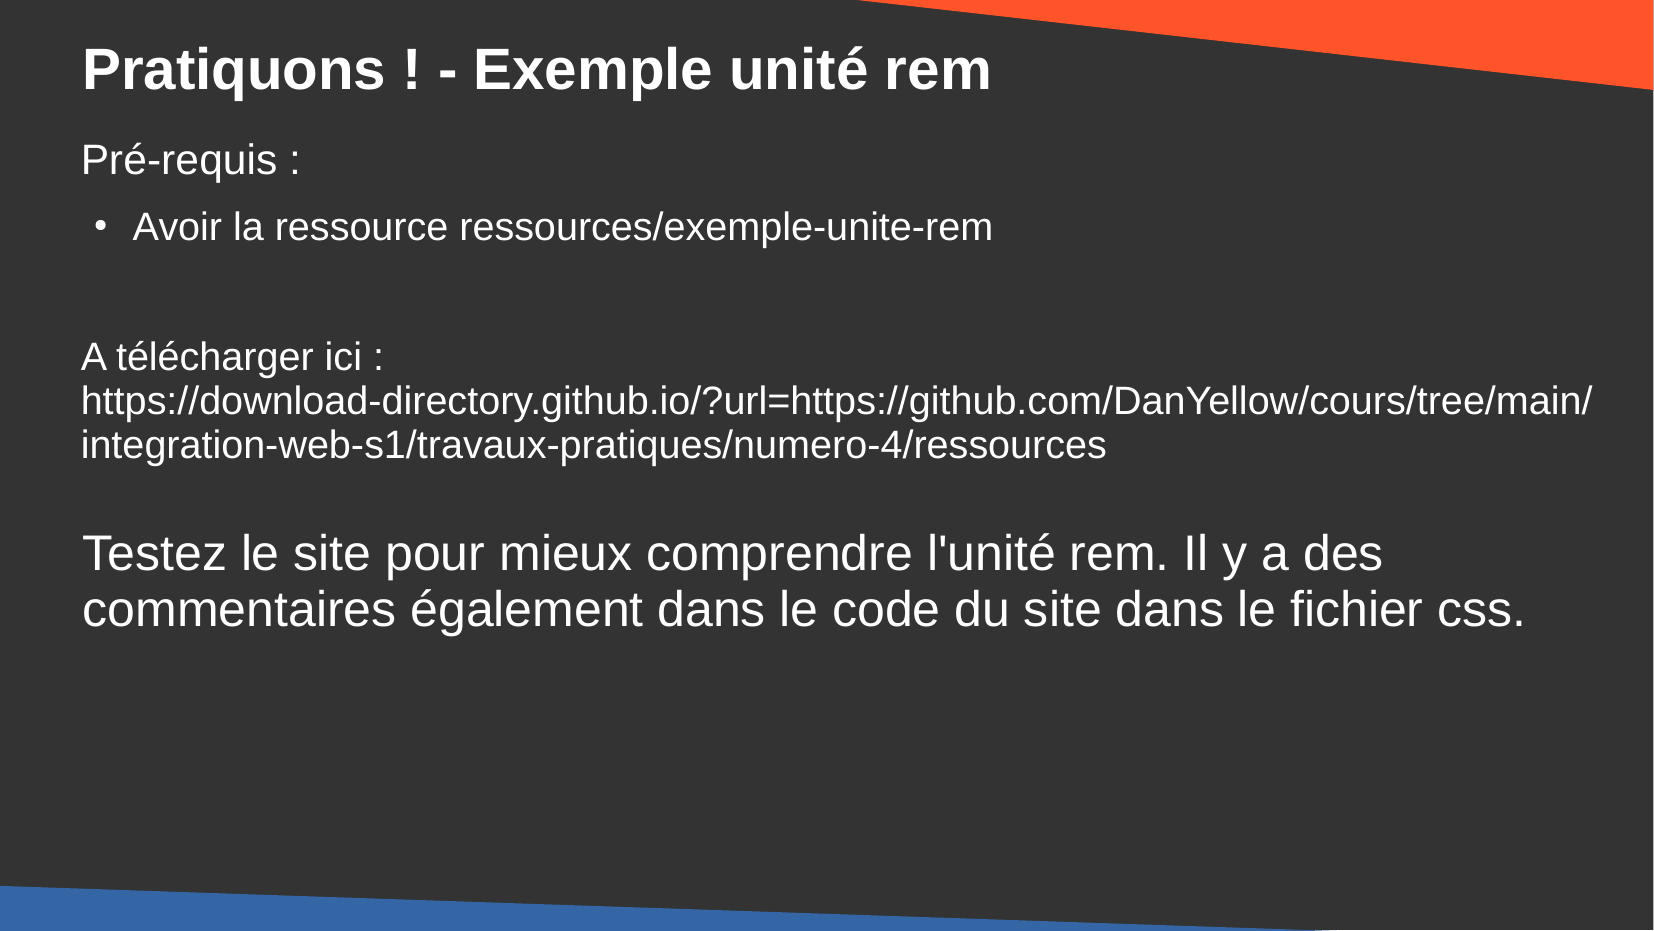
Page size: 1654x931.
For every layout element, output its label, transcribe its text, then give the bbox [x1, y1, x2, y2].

text_box [857, 0, 1654, 90]
list Pré-requis : Avoir la ressource ressources/exemple-unite-rem A télécharger ici : https://download-directory.github.io/?url=https://github.com/DanYellow/cours/tree/main/integration-web-s1/travaux-pratiques/numero-4/ressources [80, 135, 1620, 473]
text_box [0, 885, 1337, 931]
title Testez le site pour mieux comprendre l'unité rem. Il y a des commentaires également dans le code du site dans le fichier css. [82, 525, 1571, 650]
title Pratiquons ! - Exemple unité rem [82, 37, 1571, 114]
